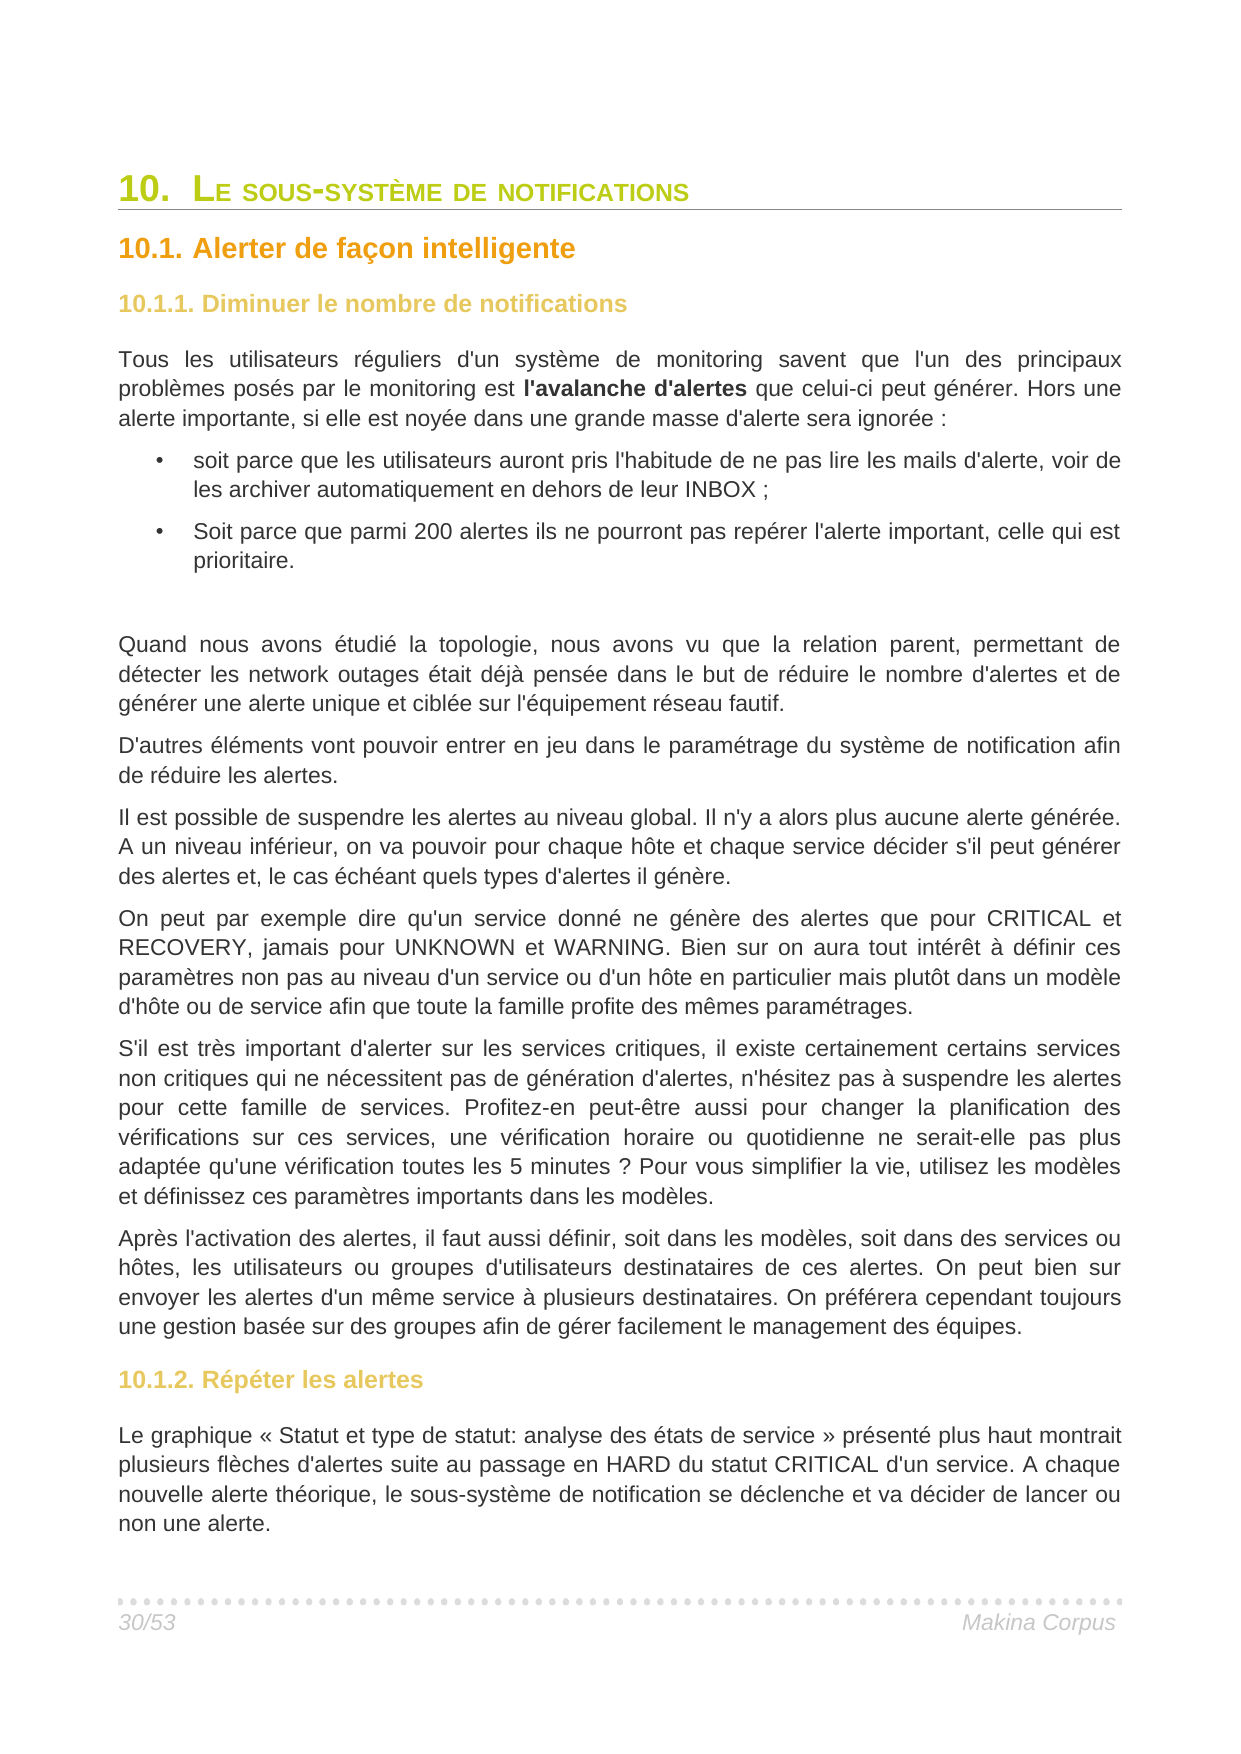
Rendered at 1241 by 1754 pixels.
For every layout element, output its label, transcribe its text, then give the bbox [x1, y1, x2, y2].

picture [118, 1593, 1123, 1610]
text S'il est très important d'alerter sur les services critiques, il existe certainement certains services non critiques qui ne nécessitent pas de génération d'alertes, n'hésitez pas à suspendre les alertes pour cette famille de services. Profitez-en peut-être aussi pour changer la planification des vérifications sur ces services, une vérification horaire ou quotidienne ne serait-elle pas plus adaptée qu'une vérification toutes les 5 minutes ? Pour vous simplifier la vie, utilisez les modèles et définissez ces paramètres importants dans les modèles. [118, 1033, 1122, 1210]
list soit parce que les utilisateurs auront pris l'habitude de ne pas lire les mails d'alerte, voir de les archiver automatiquement en dehors de leur INBOX ; [156, 444, 1122, 503]
text Quand nous avons étudié la topologie, nous avons vu que la relation parent, permettant de détecter les network outages était déjà pensée dans le but de réduire le nombre d'alertes et de générer une alerte unique et ciblée sur l'équipement réseau fautif. [118, 629, 1122, 718]
text Le graphique « Statut et type de statut: analyse des états de service » présenté plus haut montrait plusieurs flèches d'alertes suite au passage en HARD du statut CRITICAL d'un service. A chaque nouvelle alerte théorique, le sous-système de notification se déclenche et va décider de lancer ou non une alerte. [118, 1420, 1122, 1538]
text Il est possible de suspendre les alertes au niveau global. Il n'y a alors plus aucune alerte générée. A un niveau inférieur, on va pouvoir pour chaque hôte et chaque service décider s'il peut générer des alertes et, le cas échéant quels types d'alertes il génère. [118, 802, 1122, 890]
text Après l'activation des alertes, il faut aussi définir, soit dans les modèles, soit dans des services ou hôtes, les utilisateurs ou groupes d'utilisateurs destinataires de ces alertes. On peut bien sur envoyer les alertes d'un même service à plusieurs destinataires. On préférera cependant toujours une gestion basée sur des groupes afin de gérer facilement le management des équipes. [118, 1222, 1122, 1340]
list Soit parce que parmi 200 alertes ils ne pourront pas repérer l'alerte important, celle qui est prioritaire. [156, 516, 1122, 575]
text D'autres éléments vont pouvoir entrer en jeu dans le paramétrage du système de notification afin de réduire les alertes. [118, 730, 1122, 789]
subtitle Diminuer le nombre de notifications [118, 289, 1122, 318]
subtitle Répéter les alertes [118, 1365, 1122, 1395]
text On peut par exemple dire qu'un service donné ne génère des alertes que pour CRITICAL et RECOVERY, jamais pour UNKNOWN et WARNING. Bien sur on aura tout intérêt à définir ces paramètres non pas au niveau d'un service ou d'un hôte en particulier mais plutôt dans un modèle d'hôte ou de service afin que toute la famille profite des mêmes paramétrages. [118, 903, 1122, 1021]
subtitle Le sous-système de notifications [118, 168, 1122, 209]
subtitle Alerter de façon intelligente [118, 234, 1122, 264]
text Tous les utilisateurs réguliers d'un système de monitoring savent que l'un des principaux problèmes posés par le monitoring est l'avalanche d'alertes que celui-ci peut générer. Hors une alerte importante, si elle est noyée dans une grande masse d'alerte sera ignorée : [118, 343, 1122, 432]
